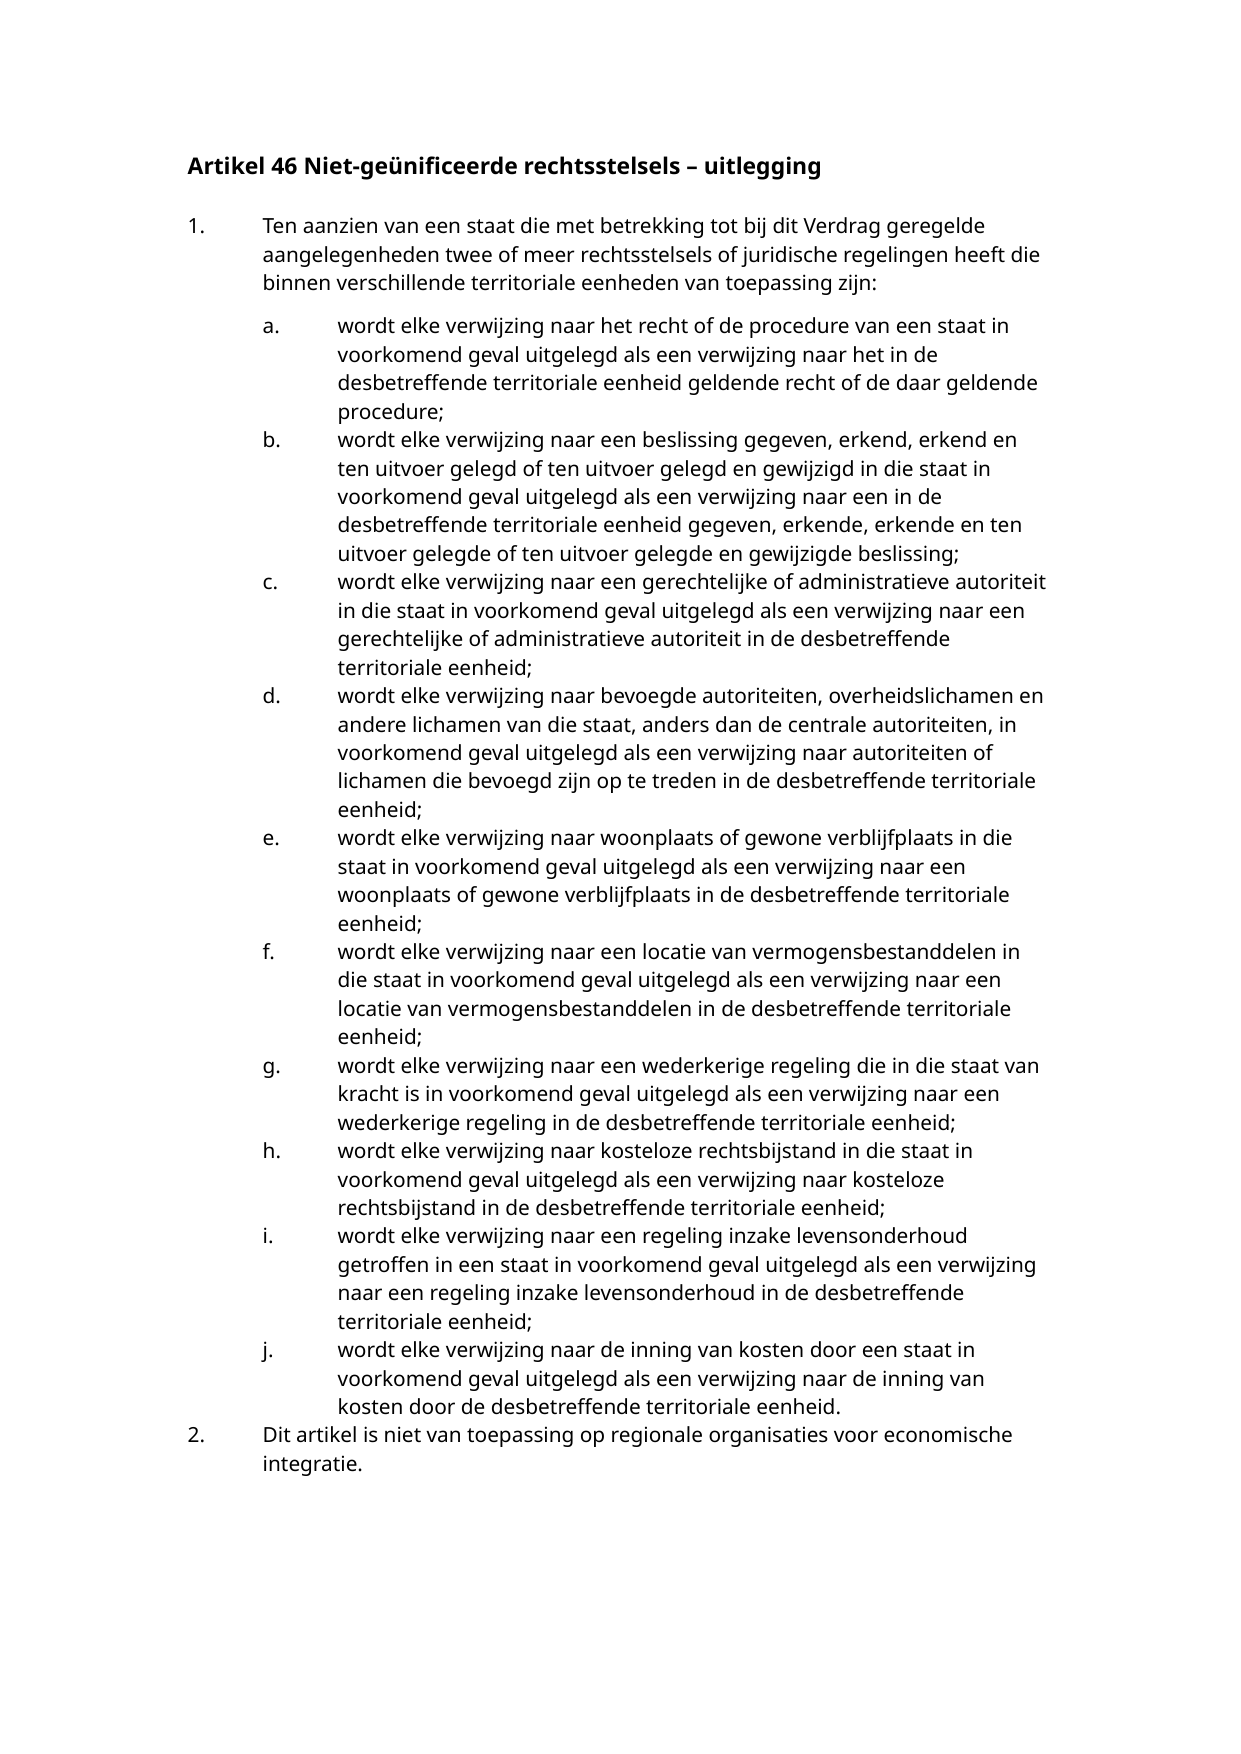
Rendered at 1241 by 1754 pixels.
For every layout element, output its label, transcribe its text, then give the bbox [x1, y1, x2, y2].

list wordt elke verwijzing naar een beslissing gegeven, erkend, erkend en ten uitvoer gelegd of ten uitvoer gelegd en gewijzigd in die staat in voorkomend geval uitgelegd als een verwijzing naar een in de desbetreffende territoriale eenheid gegeven, erkende, erkende en ten uitvoer gelegde of ten uitvoer gelegde en gewijzigde beslissing; [262, 425, 1053, 567]
list wordt elke verwijzing naar het recht of de procedure van een staat in voorkomend geval uitgelegd als een verwijzing naar het in de desbetreffende territoriale eenheid geldende recht of de daar geldende procedure; [262, 312, 1053, 425]
list wordt elke verwijzing naar een locatie van vermogensbestanddelen in die staat in voorkomend geval uitgelegd als een verwijzing naar een locatie van vermogensbestanddelen in de desbetreffende territoriale eenheid; [262, 937, 1053, 1051]
list wordt elke verwijzing naar een gerechtelijke of administratieve autoriteit in die staat in voorkomend geval uitgelegd als een verwijzing naar een gerechtelijke of administratieve autoriteit in de desbetreffende territoriale eenheid; [262, 567, 1053, 681]
subtitle Artikel 46 Niet-geünificeerde rechtsstelsels – uitlegging [187, 150, 1053, 181]
list wordt elke verwijzing naar de inning van kosten door een staat in voorkomend geval uitgelegd als een verwijzing naar de inning van kosten door de desbetreffende territoriale eenheid. [262, 1335, 1053, 1421]
list wordt elke verwijzing naar kosteloze rechtsbijstand in die staat in voorkomend geval uitgelegd als een verwijzing naar kosteloze rechtsbijstand in de desbetreffende territoriale eenheid; [262, 1136, 1053, 1222]
list wordt elke verwijzing naar een regeling inzake levensonderhoud getroffen in een staat in voorkomend geval uitgelegd als een verwijzing naar een regeling inzake levensonderhoud in de desbetreffende territoriale eenheid; [262, 1222, 1053, 1335]
list Dit artikel is niet van toepassing op regionale organisaties voor economische integratie. [187, 1421, 1053, 1477]
list Ten aanzien van een staat die met betrekking tot bij dit Verdrag geregelde aangelegenheden twee of meer rechtsstelsels of juridische regelingen heeft die binnen verschillende territoriale eenheden van toepassing zijn: [187, 211, 1053, 297]
list wordt elke verwijzing naar woonplaats of gewone verblijfplaats in die staat in voorkomend geval uitgelegd als een verwijzing naar een woonplaats of gewone verblijfplaats in de desbetreffende territoriale eenheid; [262, 823, 1053, 937]
list wordt elke verwijzing naar een wederkerige regeling die in die staat van kracht is in voorkomend geval uitgelegd als een verwijzing naar een wederkerige regeling in de desbetreffende territoriale eenheid; [262, 1051, 1053, 1136]
list wordt elke verwijzing naar bevoegde autoriteiten, overheidslichamen en andere lichamen van die staat, anders dan de centrale autoriteiten, in voorkomend geval uitgelegd als een verwijzing naar autoriteiten of lichamen die bevoegd zijn op te treden in de desbetreffende territoriale eenheid; [262, 681, 1053, 823]
